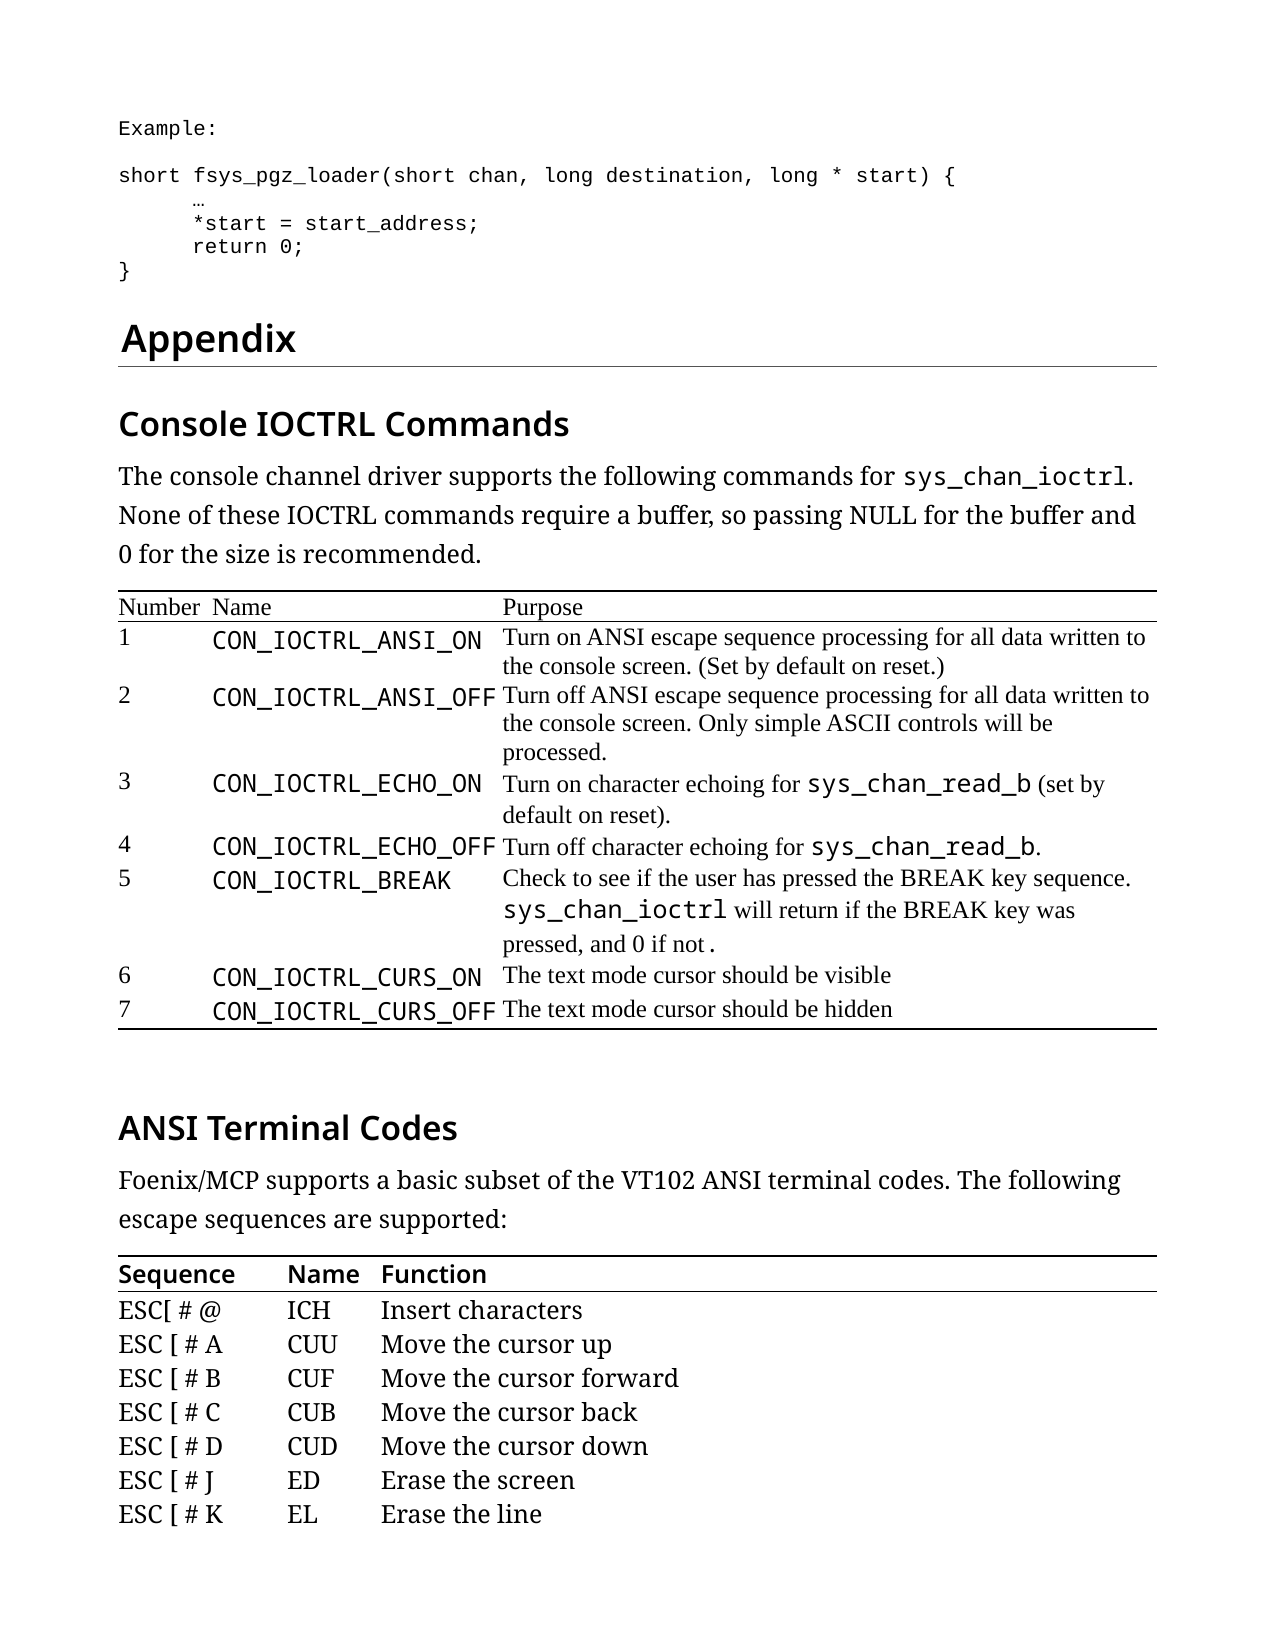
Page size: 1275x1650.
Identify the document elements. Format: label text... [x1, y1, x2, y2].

table_cell CUB [287, 1395, 381, 1429]
table_cell Turn off ANSI escape sequence processing for all data written to the console screen. Only simple ASCII controls will be processed. [503, 680, 1157, 766]
table_cell Move the cursor forward [381, 1361, 1157, 1394]
table_cell Turn off character echoing for sys_chan_read_b. [503, 829, 1157, 863]
text Example: [118, 118, 1157, 142]
table_cell Move the cursor up [381, 1326, 1157, 1361]
text *start = start_address; [192, 213, 1157, 236]
table_cell 7 [118, 994, 212, 1028]
table_cell CON_IOCTRL_ECHO_ON [212, 766, 502, 829]
table_cell CON_IOCTRL_BREAK [212, 863, 502, 960]
table_cell Turn on character echoing for sys_chan_read_b (set by default on reset). [503, 766, 1157, 829]
table_header Number [118, 592, 212, 621]
text short fsys_pgz_loader(short chan, long destination, long * start) { [118, 142, 1157, 189]
table_header Purpose [503, 592, 1157, 621]
table_header Name [212, 592, 502, 621]
table_cell 3 [118, 766, 212, 829]
subtitle Console IOCTRL Commands [118, 400, 1157, 446]
table_cell CON_IOCTRL_CURS_OFF [212, 994, 502, 1028]
table_cell CON_IOCTRL_ECHO_OFF [212, 829, 502, 863]
table_cell ESC [ # D [118, 1429, 287, 1463]
table_cell ICH [287, 1292, 381, 1326]
table_cell ESC [ # J [118, 1463, 287, 1497]
table_cell 4 [118, 829, 212, 863]
text Foenix/MCP supports a basic subset of the VT102 ANSI terminal codes. The following escape sequences are supported: [118, 1162, 1157, 1236]
table_cell ED [287, 1463, 381, 1497]
table_header Name [287, 1257, 381, 1291]
table_cell Move the cursor down [381, 1429, 1157, 1463]
table_cell 2 [118, 680, 212, 766]
table_cell 1 [118, 622, 212, 680]
table_header Function [381, 1257, 1157, 1291]
table_cell Turn on ANSI escape sequence processing for all data written to the console screen. (Set by default on reset.) [503, 622, 1157, 680]
table_cell 5 [118, 863, 212, 960]
table_cell ESC [ # A [118, 1326, 287, 1361]
table_cell ESC [ # K [118, 1497, 287, 1531]
table_cell CUU [287, 1326, 381, 1361]
text return 0; [192, 236, 1157, 260]
table_cell ESC [ # C [118, 1395, 287, 1429]
text … [192, 189, 1157, 213]
table_cell The text mode cursor should be hidden [503, 994, 1157, 1028]
text The console channel driver supports the following commands for sys_chan_ioctrl. None of these IOCTRL commands require a buffer, so passing NULL for the buffer and 0 for the size is recommended. [118, 458, 1157, 571]
table_cell The text mode cursor should be visible [503, 960, 1157, 994]
subtitle Appendix [118, 309, 1157, 366]
table_cell Erase the line [381, 1497, 1157, 1531]
table_cell CUF [287, 1361, 381, 1394]
table_cell EL [287, 1497, 381, 1531]
table_cell CON_IOCTRL_ANSI_ON [212, 622, 502, 680]
table_cell Erase the screen [381, 1463, 1157, 1497]
table_cell 6 [118, 960, 212, 994]
table_header Sequence [118, 1257, 287, 1291]
table_cell ESC[ # @ [118, 1292, 287, 1326]
table_cell Check to see if the user has pressed the BREAK key sequence. sys_chan_ioctrl will return if the BREAK key was pressed, and 0 if not. [503, 863, 1157, 960]
table_cell ESC [ # B [118, 1361, 287, 1394]
table_cell Insert characters [381, 1292, 1157, 1326]
table_cell Move the cursor back [381, 1395, 1157, 1429]
text } [118, 260, 1157, 284]
table_cell CON_IOCTRL_ANSI_OFF [212, 680, 502, 766]
table_cell CUD [287, 1429, 381, 1463]
subtitle ANSI Terminal Codes [118, 1104, 1157, 1150]
table_cell CON_IOCTRL_CURS_ON [212, 960, 502, 994]
